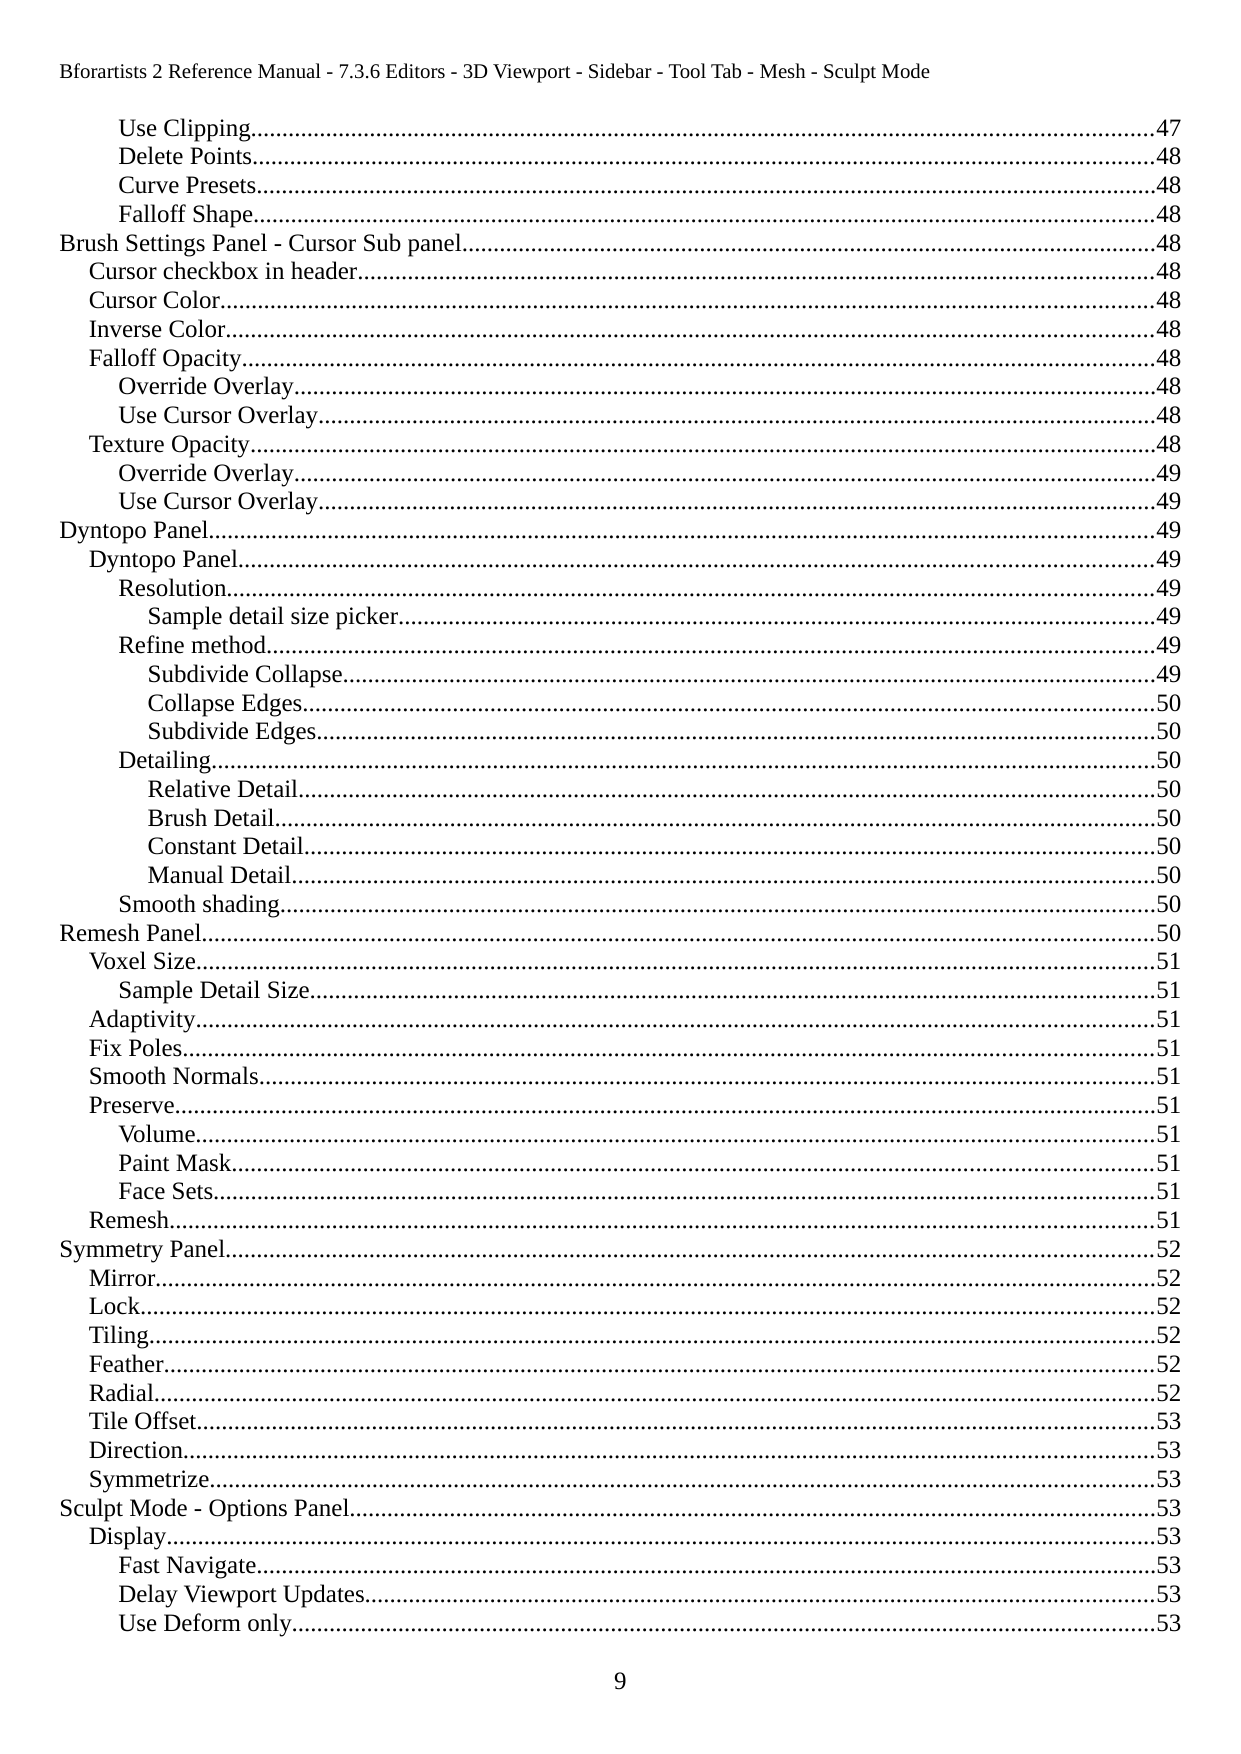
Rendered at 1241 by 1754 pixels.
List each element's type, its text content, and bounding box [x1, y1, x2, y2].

text Resolution 49 [118, 573, 1181, 601]
text Relative Detail 50 [147, 774, 1181, 803]
text Sample Detail Size 51 [118, 975, 1181, 1004]
text Inverse Color 48 [88, 314, 1181, 343]
text Cursor Color 48 [88, 285, 1181, 314]
text Lock 52 [88, 1291, 1181, 1320]
text Adaptivity 51 [88, 1004, 1181, 1033]
text Subdivide Collapse 49 [147, 659, 1181, 688]
text Falloff Shape 48 [118, 199, 1181, 228]
text Constant Detail 50 [147, 831, 1181, 860]
text Sample detail size picker 49 [147, 601, 1181, 630]
text Mirror 52 [88, 1263, 1181, 1291]
text Use Deform only 53 [118, 1608, 1181, 1636]
text Detailing 50 [118, 745, 1181, 774]
text Use Clipping 47 [118, 113, 1181, 141]
text Smooth Normals 51 [88, 1061, 1181, 1090]
text Brush Detail 50 [147, 803, 1181, 831]
text Tile Offset 53 [88, 1406, 1181, 1435]
text Sculpt Mode - Options Panel 53 [59, 1493, 1181, 1521]
text Cursor checkbox in header 48 [88, 256, 1181, 285]
text Delete Points 48 [118, 141, 1181, 170]
text Voxel Size 51 [88, 946, 1181, 975]
text Collapse Edges 50 [147, 688, 1181, 716]
text Symmetry Panel 52 [59, 1234, 1181, 1263]
text Manual Detail 50 [147, 860, 1181, 889]
text Fast Navigate 53 [118, 1550, 1181, 1579]
text Fix Poles 51 [88, 1033, 1181, 1061]
text Display 53 [88, 1521, 1181, 1550]
text Radial 52 [88, 1378, 1181, 1406]
text Dyntopo Panel 49 [88, 544, 1181, 573]
text Refine method 49 [118, 630, 1181, 659]
text Delay Viewport Updates 53 [118, 1579, 1181, 1608]
text Symmetrize 53 [88, 1464, 1181, 1493]
text Dyntopo Panel 49 [59, 515, 1181, 544]
text Texture Opacity 48 [88, 429, 1181, 458]
text Paint Mask 51 [118, 1148, 1181, 1176]
text Override Overlay 48 [118, 371, 1181, 400]
text Use Cursor Overlay 48 [118, 400, 1181, 429]
text Override Overlay 49 [118, 458, 1181, 486]
text Tiling 52 [88, 1320, 1181, 1349]
text Brush Settings Panel - Cursor Sub panel 48 [59, 228, 1181, 256]
text Direction 53 [88, 1435, 1181, 1464]
text Remesh Panel 50 [59, 918, 1181, 946]
text Face Sets 51 [118, 1176, 1181, 1205]
text Feather 52 [88, 1349, 1181, 1378]
text Use Cursor Overlay 49 [118, 486, 1181, 515]
text Preserve 51 [88, 1090, 1181, 1119]
text Curve Presets 48 [118, 170, 1181, 199]
text Remesh 51 [88, 1205, 1181, 1234]
text Volume 51 [118, 1119, 1181, 1148]
text Subdivide Edges 50 [147, 716, 1181, 745]
text Smooth shading 50 [118, 889, 1181, 918]
text Falloff Opacity 48 [88, 343, 1181, 371]
